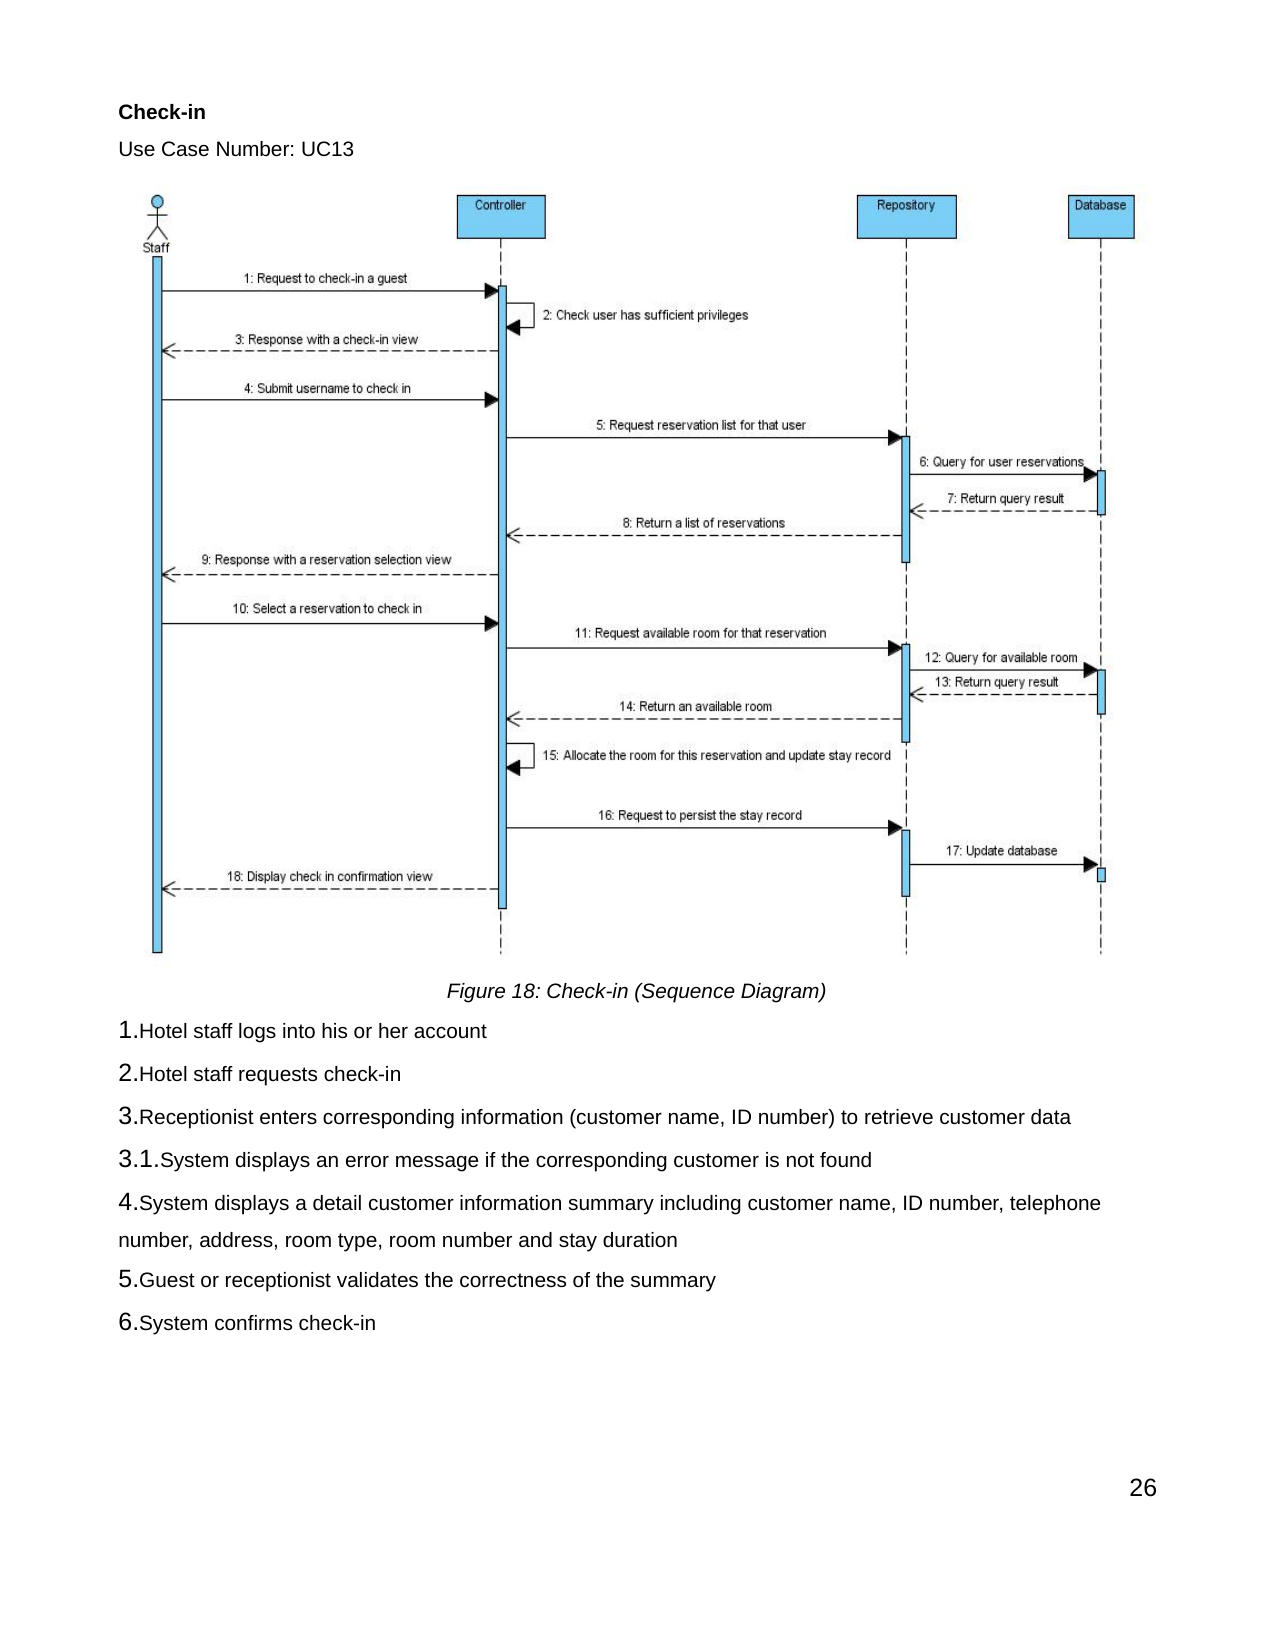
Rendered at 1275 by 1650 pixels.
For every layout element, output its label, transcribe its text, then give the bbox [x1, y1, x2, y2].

list [118, 172, 1157, 185]
text Use Case Number: UC13 [118, 136, 1157, 160]
list System displays an error message if the corresponding customer is not found [118, 1144, 1157, 1173]
list System displays a detail customer information summary including customer name, ID number, telephone number, address, room type, room number and stay duration [118, 1187, 1157, 1252]
subtitle Check-in [118, 100, 1157, 124]
list System confirms check-in [118, 1307, 1157, 1336]
picture [118, 185, 1157, 979]
list Hotel staff requests check-in [118, 1058, 1157, 1087]
list Hotel staff logs into his or her account [118, 1003, 1157, 1043]
list Receptionist enters corresponding information (customer name, ID number) to retrieve customer data [118, 1101, 1157, 1130]
list Figure 18: Check-in (Sequence Diagram) [118, 979, 1157, 1003]
list Guest or receptionist validates the correctness of the summary [118, 1264, 1157, 1293]
